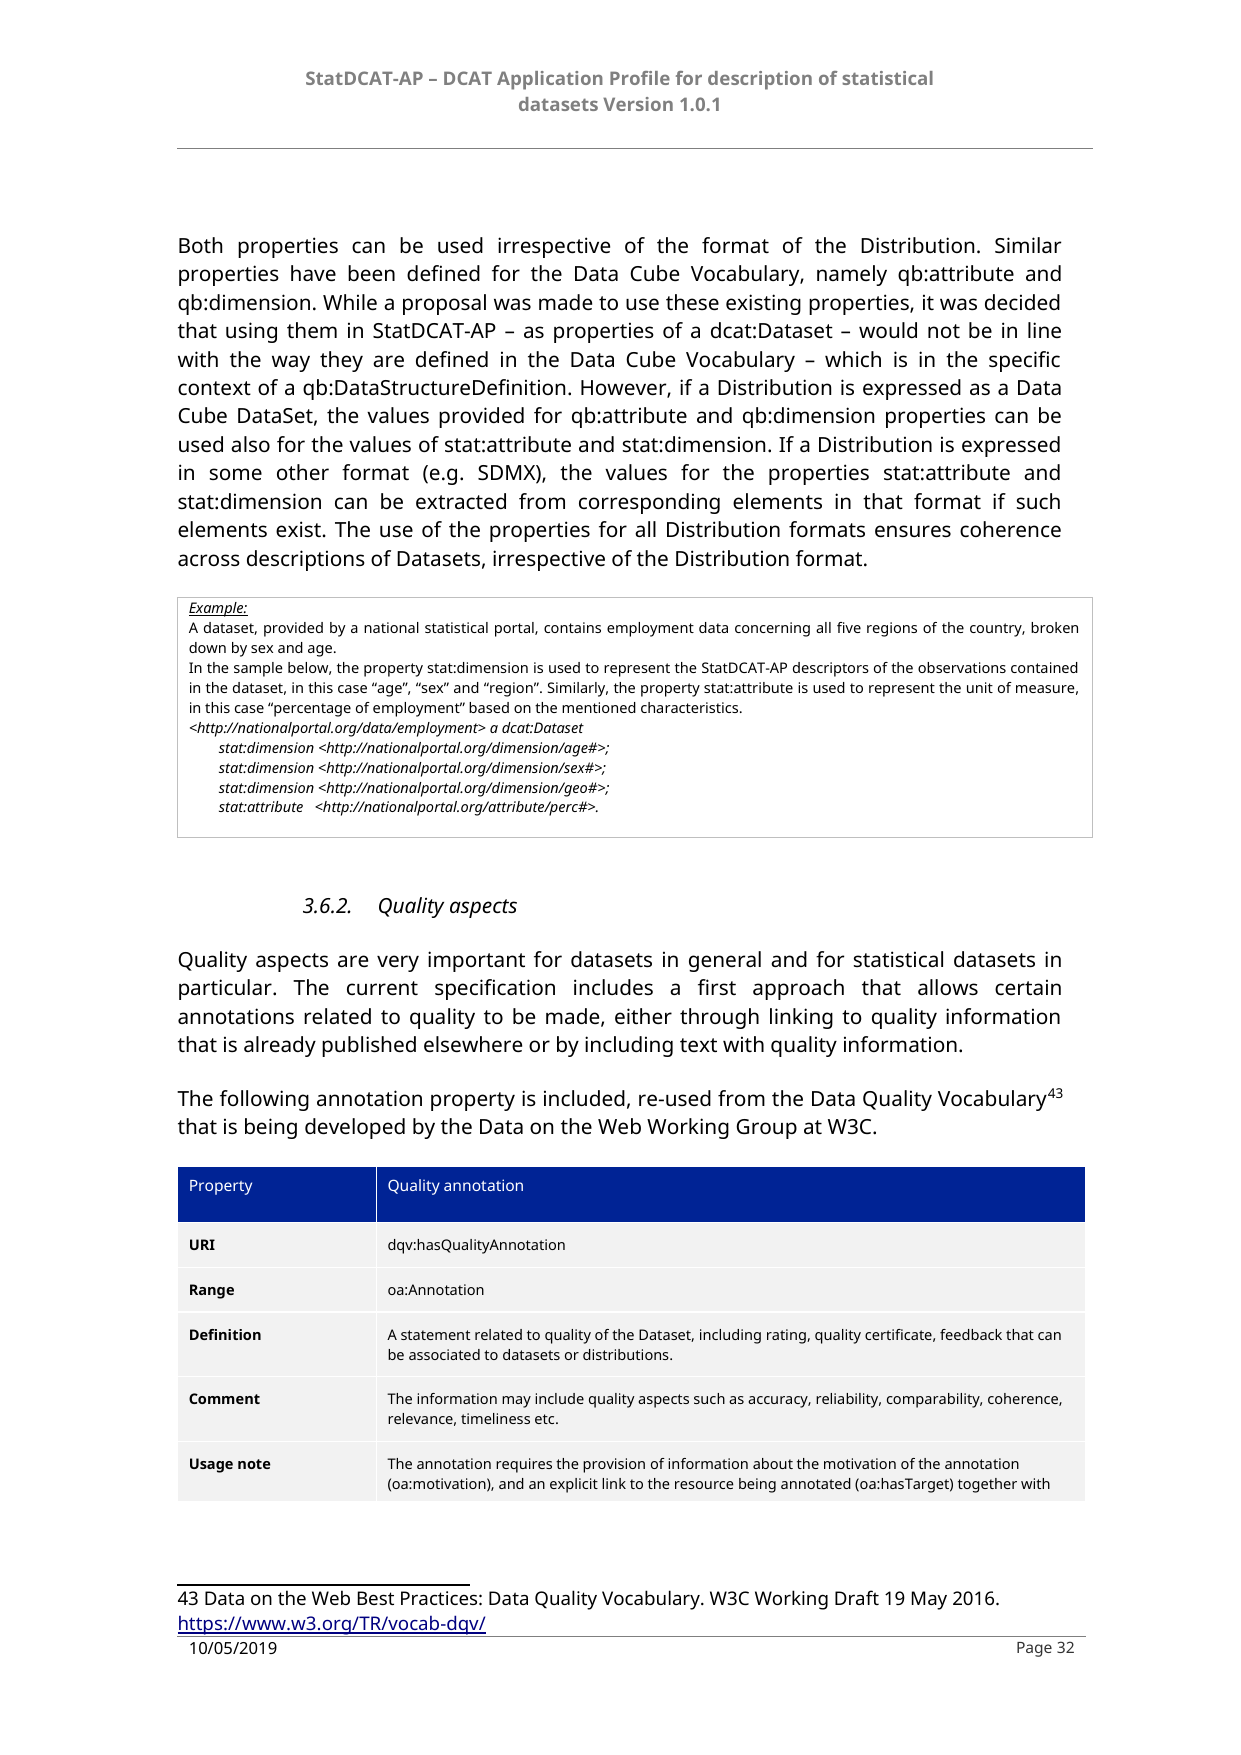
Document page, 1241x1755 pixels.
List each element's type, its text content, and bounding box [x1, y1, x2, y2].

text Both properties can be used irrespective of the format of the Distribution. Similar properties have been defined for the Data Cube Vocabulary, namely qb:attribute and qb:dimension. While a proposal was made to use these existing properties, it was decided that using them in StatDCAT-AP – as properties of a dcat:Dataset – would not be in line with the way they are defined in the Data Cube Vocabulary – which is in the specific context of a qb:DataStructureDefinition. However, if a Distribution is expressed as a Data Cube DataSet, the values provided for qb:attribute and qb:dimension properties can be used also for the values of stat:attribute and stat:dimension. If a Distribution is expressed in some other format (e.g. SDMX), the values for the properties stat:attribute and stat:dimension can be extracted from corresponding elements in that format if such elements exist. The use of the properties for all Distribution formats ensures coherence across descriptions of Datasets, irrespective of the Distribution format. [177, 231, 1063, 572]
table_cell Comment [178, 1377, 376, 1441]
table_cell Usage note [178, 1442, 376, 1501]
table_cell Range [178, 1268, 376, 1311]
table_header Quality annotation [377, 1167, 1085, 1222]
table_header Example: A dataset, provided by a national statistical portal, contains employment data concerning all five regions of the country, broken down by sex and age. In the sample below, the property stat:dimension is used to represent the StatDCAT-AP descriptors of the observations contained in the dataset, in this case “age”, “sex” and “region”. Similarly, the property stat:attribute is used to represent the unit of measure, in this case “percentage of employment” based on the mentioned characteristics. <http://nationalportal.org/data/employment> a dcat:Dataset stat:dimension <http://nationalportal.org/dimension/age#>; stat:dimension <http://nationalportal.org/dimension/sex#>; stat:dimension <http://nationalportal.org/dimension/geo#>; stat:attribute <http://nationalportal.org/attribute/perc#>. [178, 598, 1092, 837]
subtitle Quality aspects [302, 892, 1063, 920]
table_cell dqv:hasQualityAnnotation [377, 1223, 1085, 1267]
table_cell URI [178, 1223, 376, 1267]
text Data on the Web Best Practices: Data Quality Vocabulary. W3C Working Draft 19 May 2016. https://www.w3.org/TR/vocab-dqv/ [177, 1585, 1063, 1636]
table_cell oa:Annotation [377, 1268, 1085, 1311]
text Quality aspects are very important for datasets in general and for statistical datasets in particular. The current specification includes a first approach that allows certain annotations related to quality to be made, either through linking to quality information that is already published elsewhere or by including text with quality information. [177, 945, 1063, 1059]
text The following annotation property is included, re-used from the Data Quality Vocabulary that is being developed by the Data on the Web Working Group at W3C. [177, 1084, 1063, 1141]
table_cell Definition [178, 1313, 376, 1376]
table_cell The information may include quality aspects such as accuracy, reliability, comparability, coherence, relevance, timeliness etc. [377, 1377, 1085, 1441]
table_cell The annotation requires the provision of information about the motivation of the annotation (oa:motivation), and an explicit link to the resource being annotated (oa:hasTarget) together with [377, 1442, 1085, 1501]
table_header Property [178, 1167, 376, 1222]
table_cell A statement related to quality of the Dataset, including rating, quality certificate, feedback that can be associated to datasets or distributions. [377, 1313, 1085, 1376]
